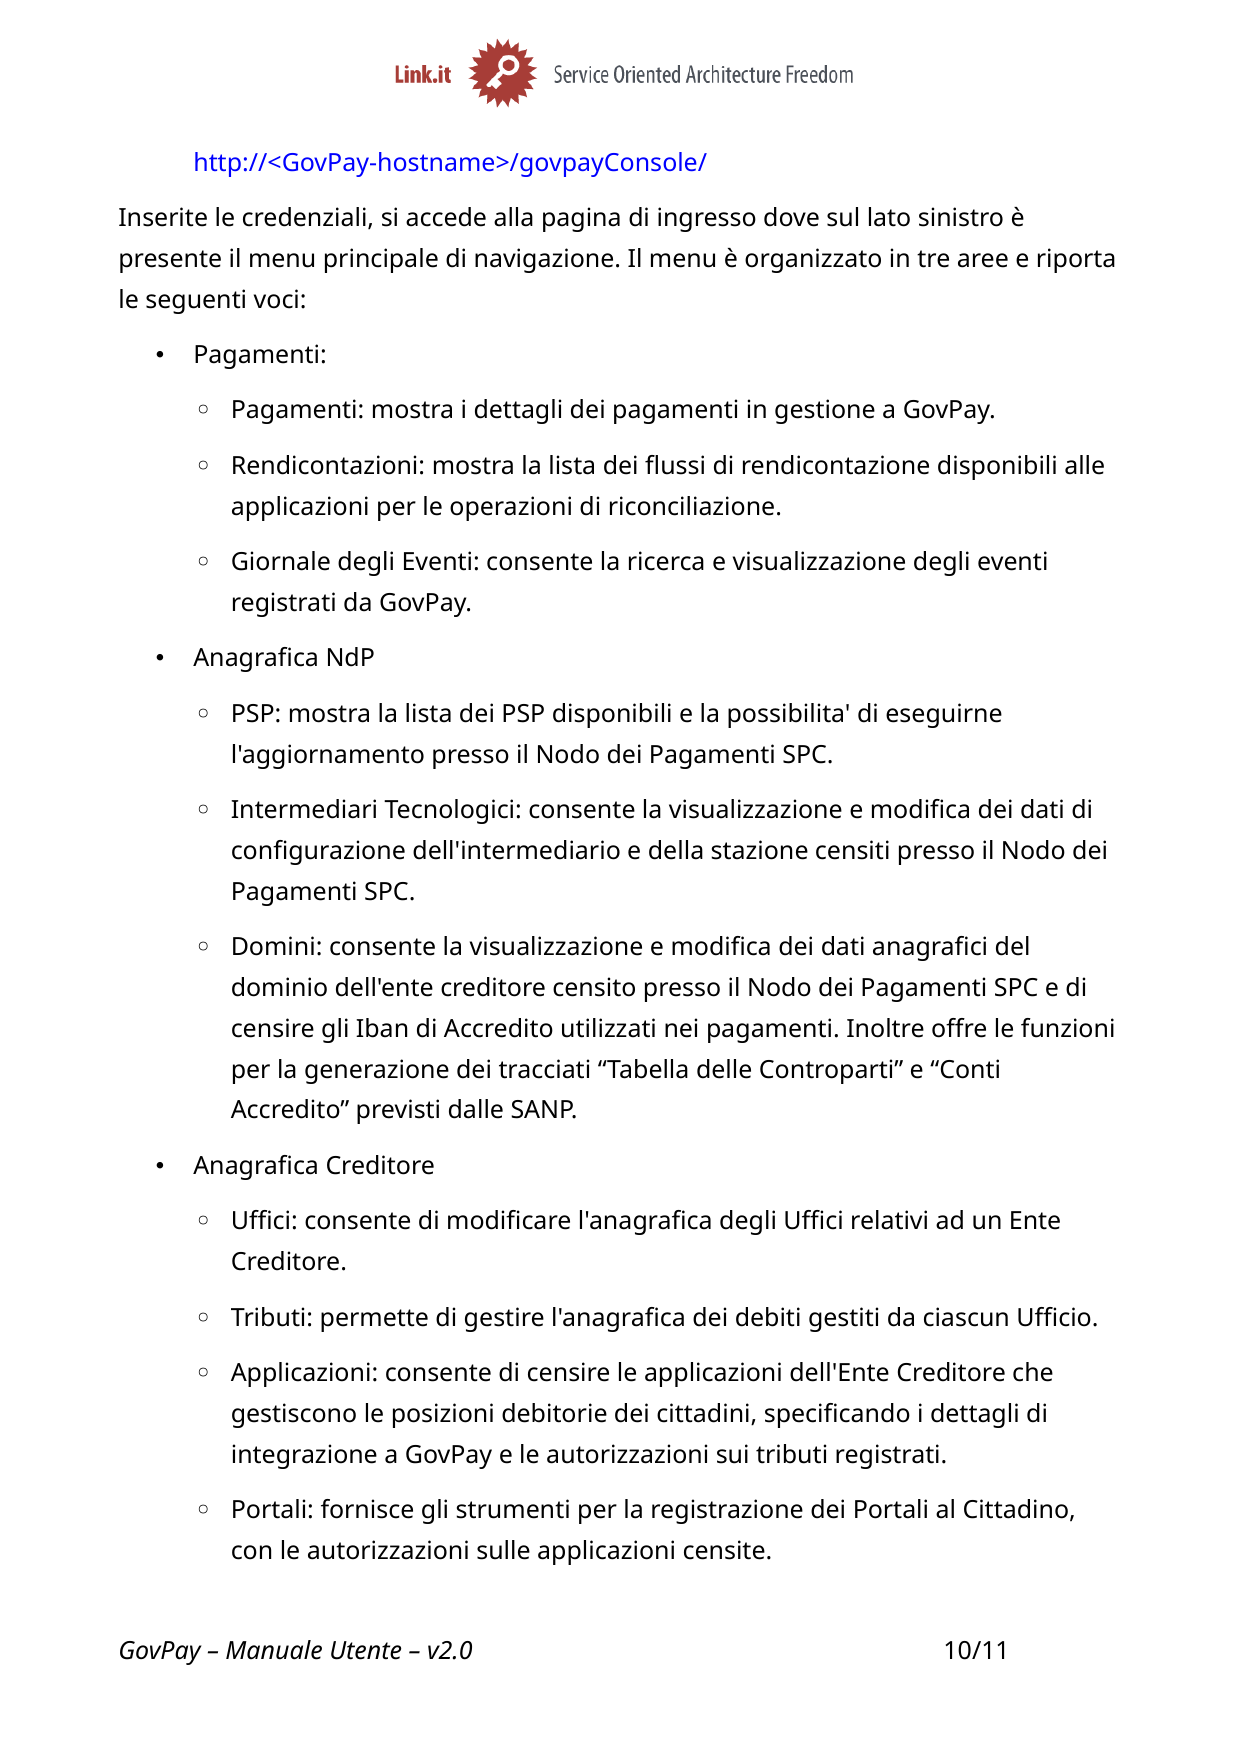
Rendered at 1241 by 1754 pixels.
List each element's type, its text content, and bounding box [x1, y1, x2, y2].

list Intermediari Tecnologici: consente la visualizzazione e modifica dei dati di configurazione dell'intermediario e della stazione censiti presso il Nodo dei Pagamenti SPC. [193, 792, 1122, 907]
list Domini: consente la visualizzazione e modifica dei dati anagrafici del dominio dell'ente creditore censito presso il Nodo dei Pagamenti SPC e di censire gli Iban di Accredito utilizzati nei pagamenti. Inoltre offre le funzioni per la generazione dei tracciati “Tabella delle Controparti” e “Conti Accredito” previsti dalle SANP. [193, 929, 1122, 1126]
list Pagamenti: mostra i dettagli dei pagamenti in gestione a GovPay. [193, 392, 1122, 426]
list Anagrafica Creditore [156, 1148, 1122, 1182]
list Uffici: consente di modificare l'anagrafica degli Uffici relativi ad un Ente Creditore. [193, 1203, 1122, 1278]
picture [316, 33, 917, 113]
list PSP: mostra la lista dei PSP disponibili e la possibilita' di eseguirne l'aggiornamento presso il Nodo dei Pagamenti SPC. [193, 696, 1122, 770]
list Pagamenti: [156, 337, 1122, 371]
list Tributi: permette di gestire l'anagrafica dei debiti gestiti da ciascun Ufficio. [193, 1299, 1122, 1333]
list Giornale degli Eventi: consente la ricerca e visualizzazione degli eventi registrati da GovPay. [193, 544, 1122, 619]
list Portali: fornisce gli strumenti per la registrazione dei Portali al Cittadino, con le autorizzazioni sulle applicazioni censite. [193, 1492, 1122, 1567]
list Rendicontazioni: mostra la lista dei flussi di rendicontazione disponibili alle applicazioni per le operazioni di riconciliazione. [193, 448, 1122, 522]
list Applicazioni: consente di censire le applicazioni dell'Ente Creditore che gestiscono le posizioni debitorie dei cittadini, specificando i dettagli di integrazione a GovPay e le autorizzazioni sui tributi registrati. [193, 1355, 1122, 1470]
text Inserite le credenziali, si accede alla pagina di ingresso dove sul lato sinistro è presente il menu principale di navigazione. Il menu è organizzato in tre aree e riporta le seguenti voci: [118, 200, 1122, 315]
list Anagrafica NdP [156, 640, 1122, 674]
text http://<GovPay-hostname>/govpayConsole/ [193, 144, 1122, 178]
